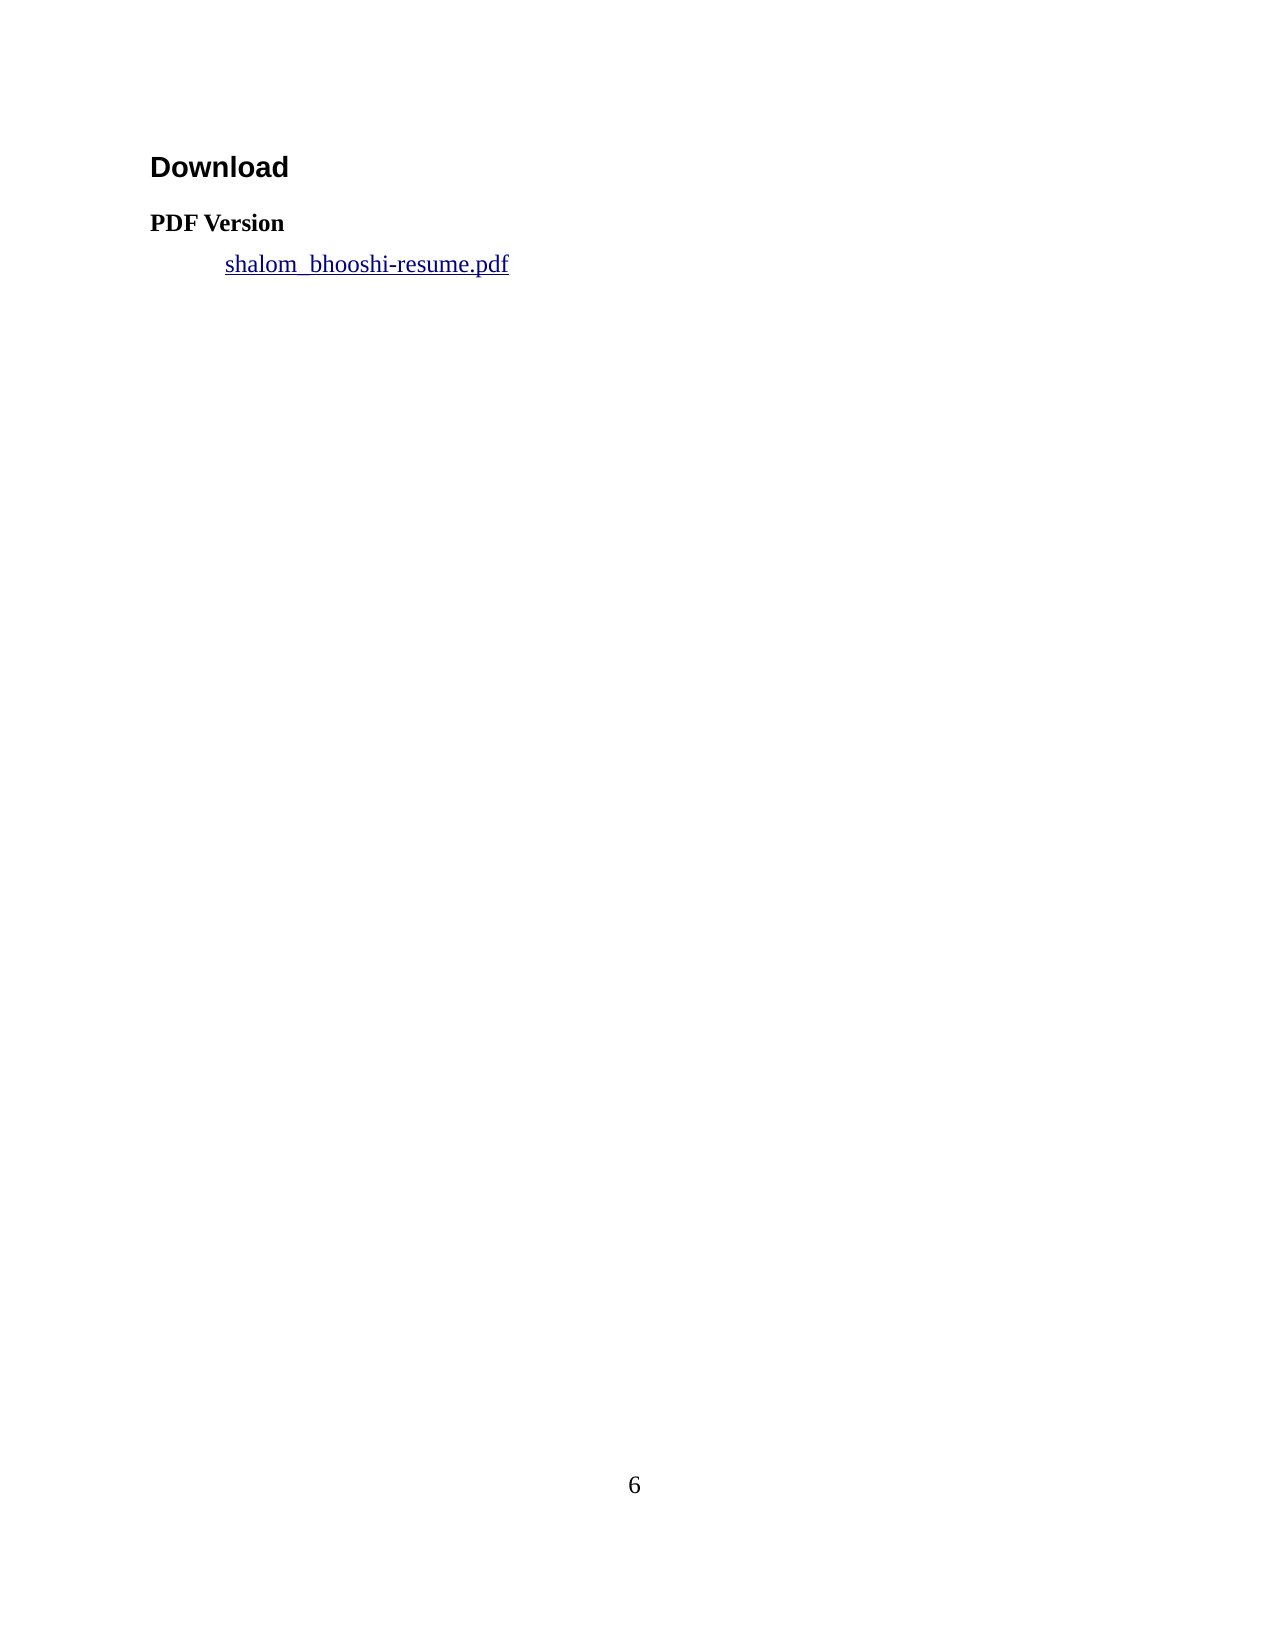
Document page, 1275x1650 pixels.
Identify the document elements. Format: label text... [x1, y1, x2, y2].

text PDF Version [150, 208, 1125, 237]
subtitle Download [150, 150, 1125, 183]
text shalom_bhooshi-resume.pdf [225, 249, 1125, 277]
